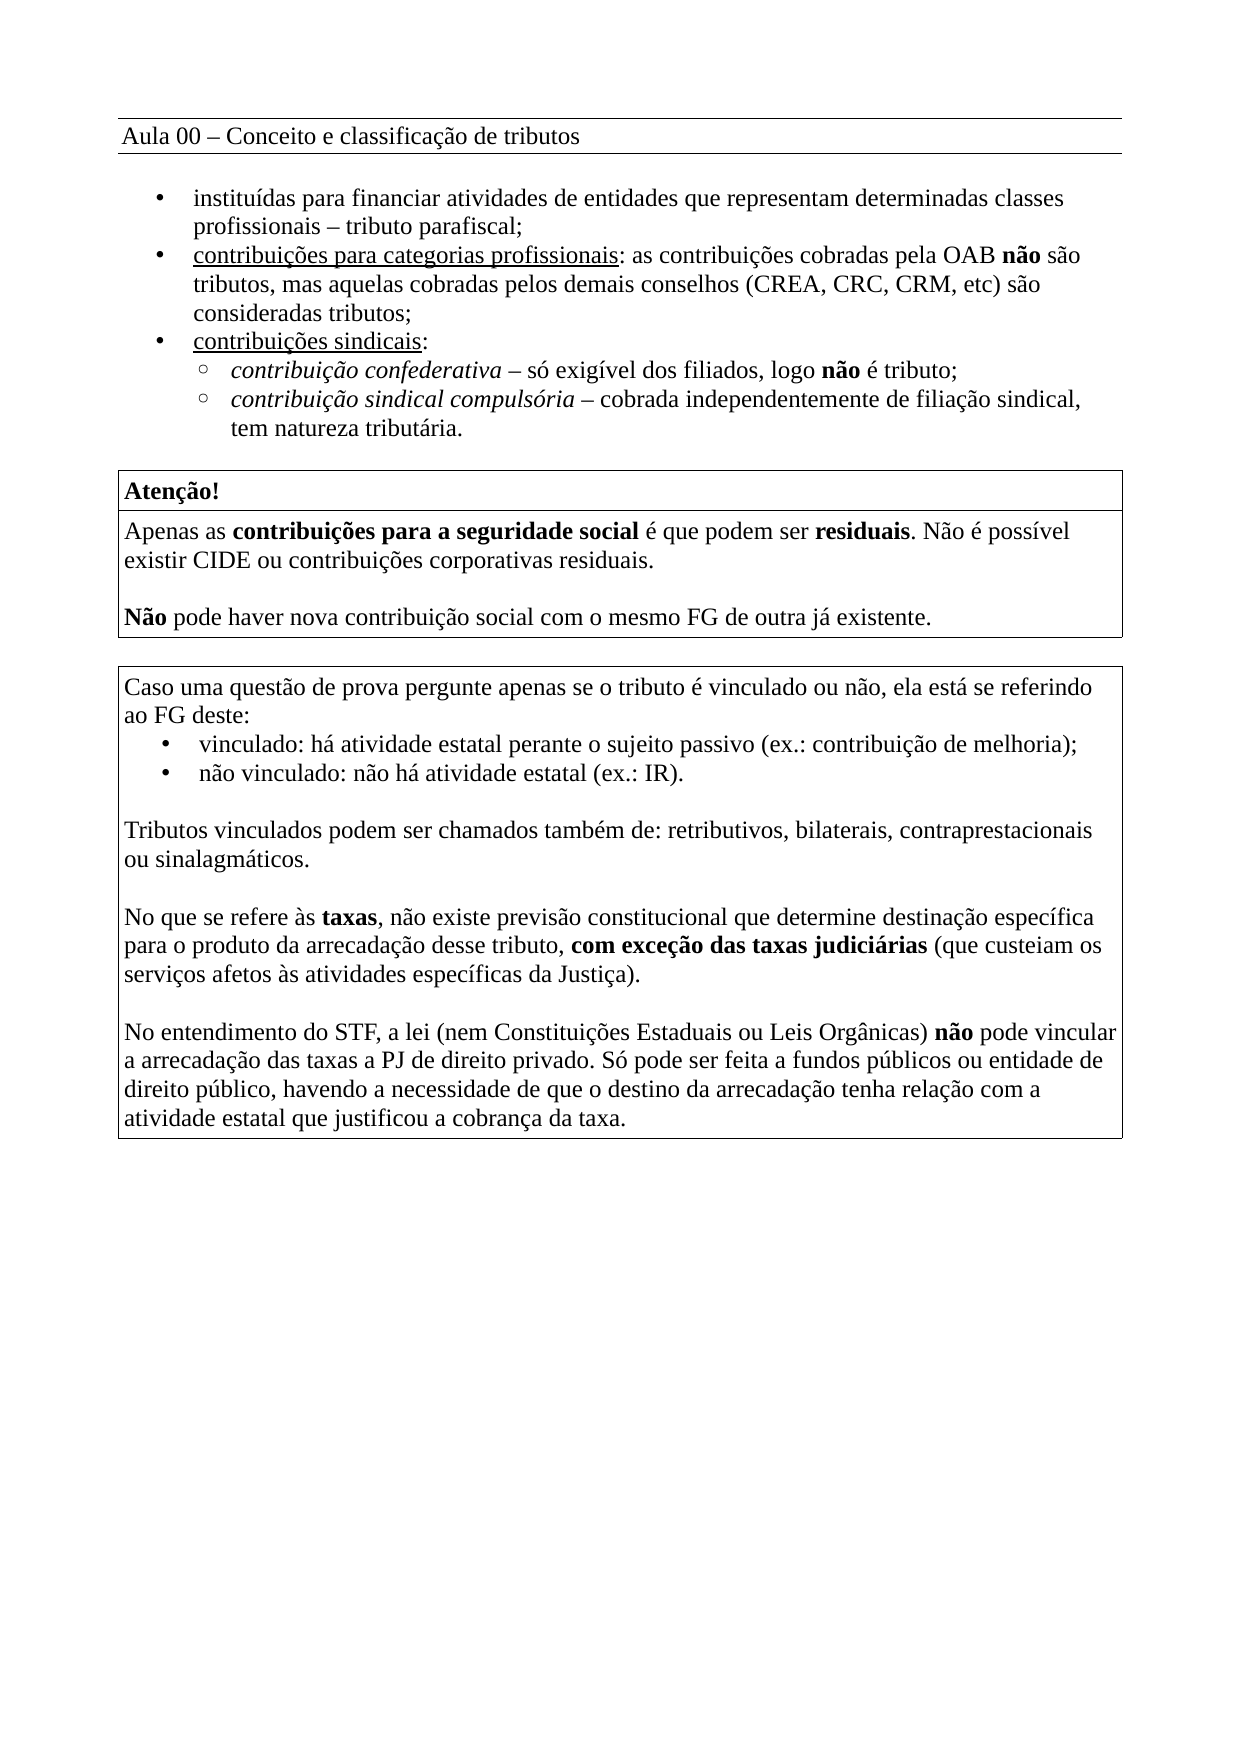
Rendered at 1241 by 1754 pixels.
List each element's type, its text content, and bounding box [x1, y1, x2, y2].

list contribuições para categorias profissionais: as contribuições cobradas pela OAB não são tributos, mas aquelas cobradas pelos demais conselhos (CREA, CRC, CRM, etc) são consideradas tributos; [156, 240, 1122, 326]
list contribuições sindicais: [156, 326, 1122, 355]
table_cell Apenas as contribuições para a seguridade social é que podem ser residuais. Não é possível existir CIDE ou contribuições corporativas residuais. Não pode haver nova contribuição social com o mesmo FG de outra já existente. [119, 511, 1122, 637]
list instituídas para financiar atividades de entidades que representam determinadas classes profissionais – tributo parafiscal; [156, 183, 1122, 240]
list contribuição sindical compulsória – cobrada independentemente de filiação sindical, tem natureza tributária. [193, 384, 1122, 441]
table_header Atenção! [119, 471, 1122, 510]
list contribuição confederativa – só exigível dos filiados, logo não é tributo; [193, 355, 1122, 384]
table_header Caso uma questão de prova pergunte apenas se o tributo é vinculado ou não, ela está se referindo ao FG deste: vinculado: há atividade estatal perante o sujeito passivo (ex.: contribuição de melhoria); não vinculado: não há atividade estatal (ex.: IR). Tributos vinculados podem ser chamados também de: retributivos, bilaterais, contraprestacionais ou sinalagmáticos. No que se refere às taxas, não existe previsão constitucional que determine destinação específica para o produto da arrecadação desse tributo, com exceção das taxas judiciárias (que custeiam os serviços afetos às atividades específicas da Justiça). No entendimento do STF, a lei (nem Constituições Estaduais ou Leis Orgânicas) não pode vincular a arrecadação das taxas a PJ de direito privado. Só pode ser feita a fundos públicos ou entidade de direito público, havendo a necessidade de que o destino da arrecadação tenha relação com a atividade estatal que justificou a cobrança da taxa. [119, 667, 1122, 1137]
